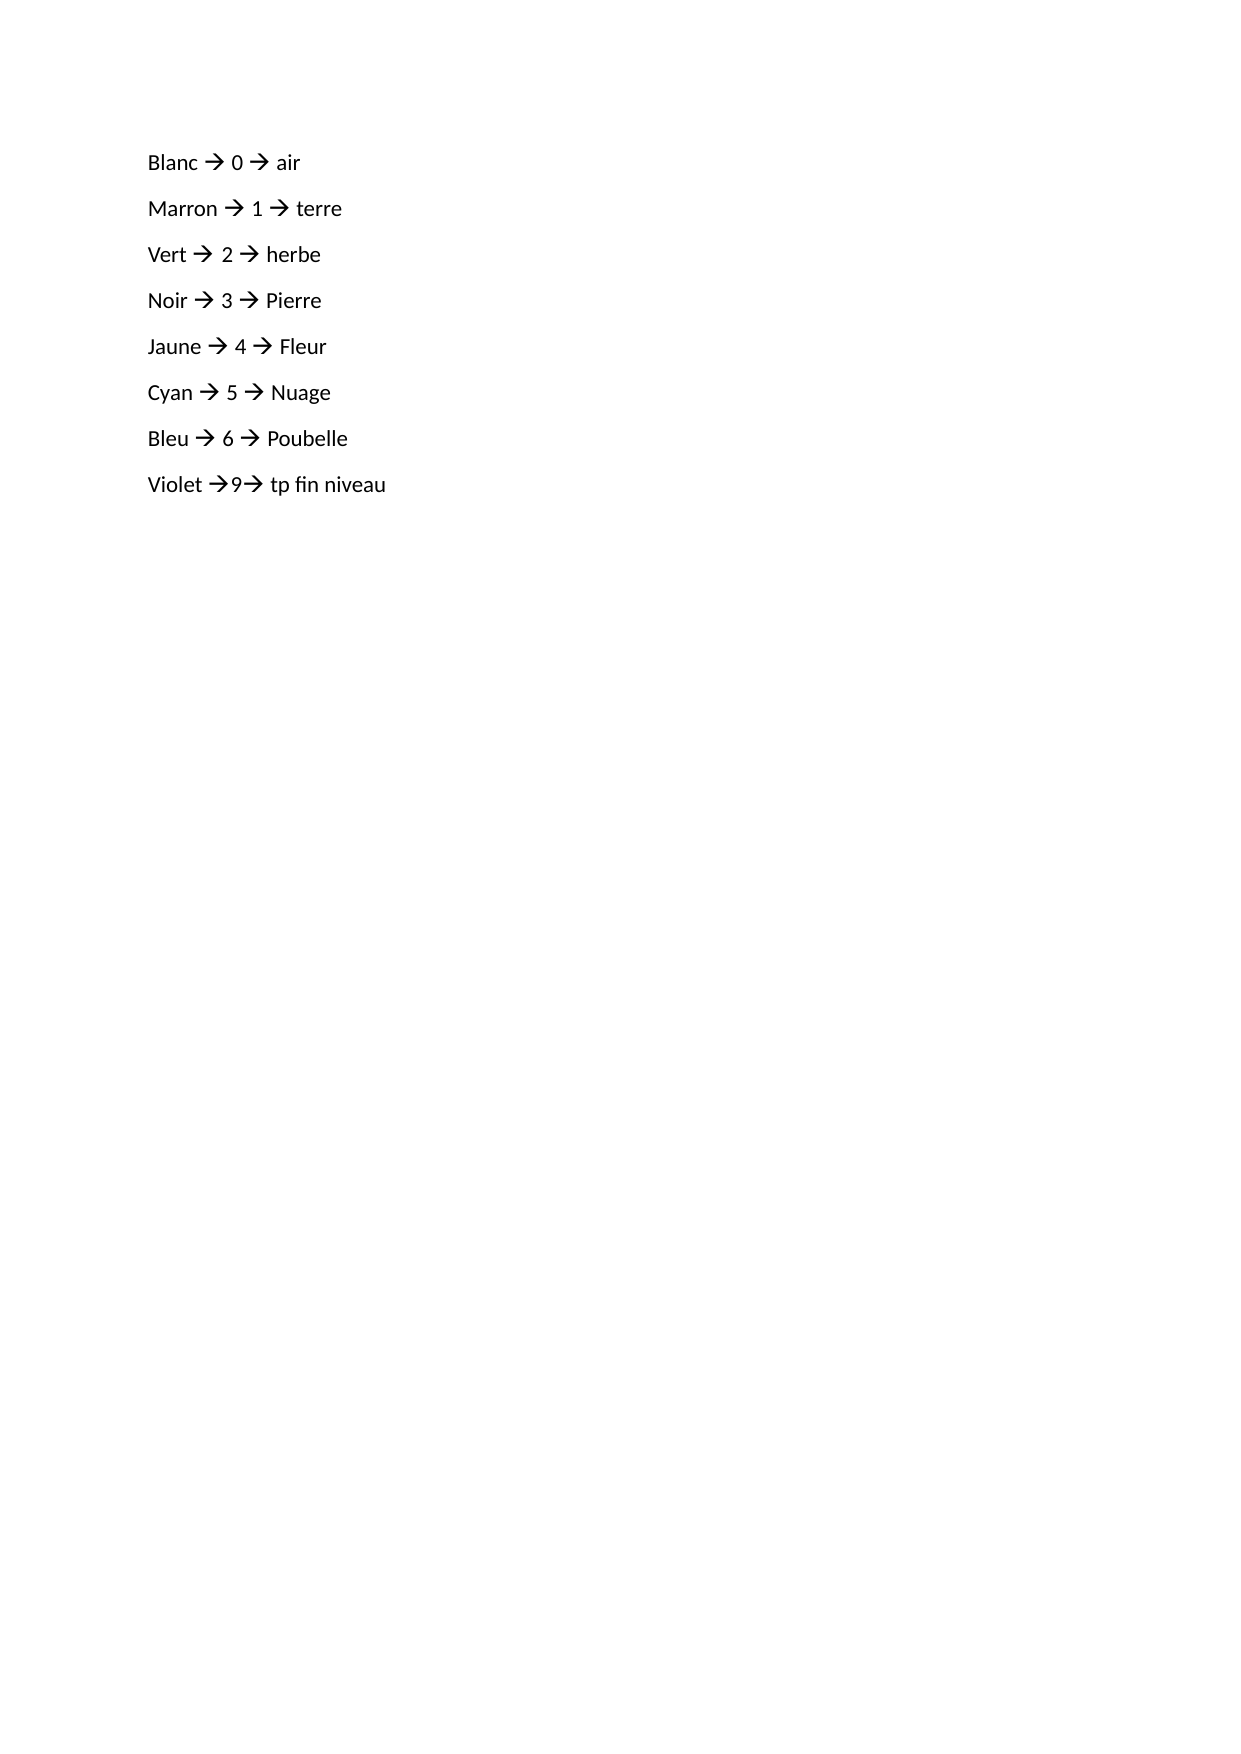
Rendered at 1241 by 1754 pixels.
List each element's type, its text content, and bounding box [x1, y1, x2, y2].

text Bleu  6  Poubelle [148, 424, 1093, 452]
text Blanc  0  air [148, 148, 1093, 176]
text Vert  2  herbe [148, 240, 1093, 268]
text Noir  3  Pierre [148, 286, 1093, 314]
text Violet 9 tp fin niveau [148, 470, 1093, 498]
text Cyan  5  Nuage [148, 378, 1093, 406]
text Jaune  4  Fleur [148, 332, 1093, 360]
text Marron  1  terre [148, 194, 1093, 222]
